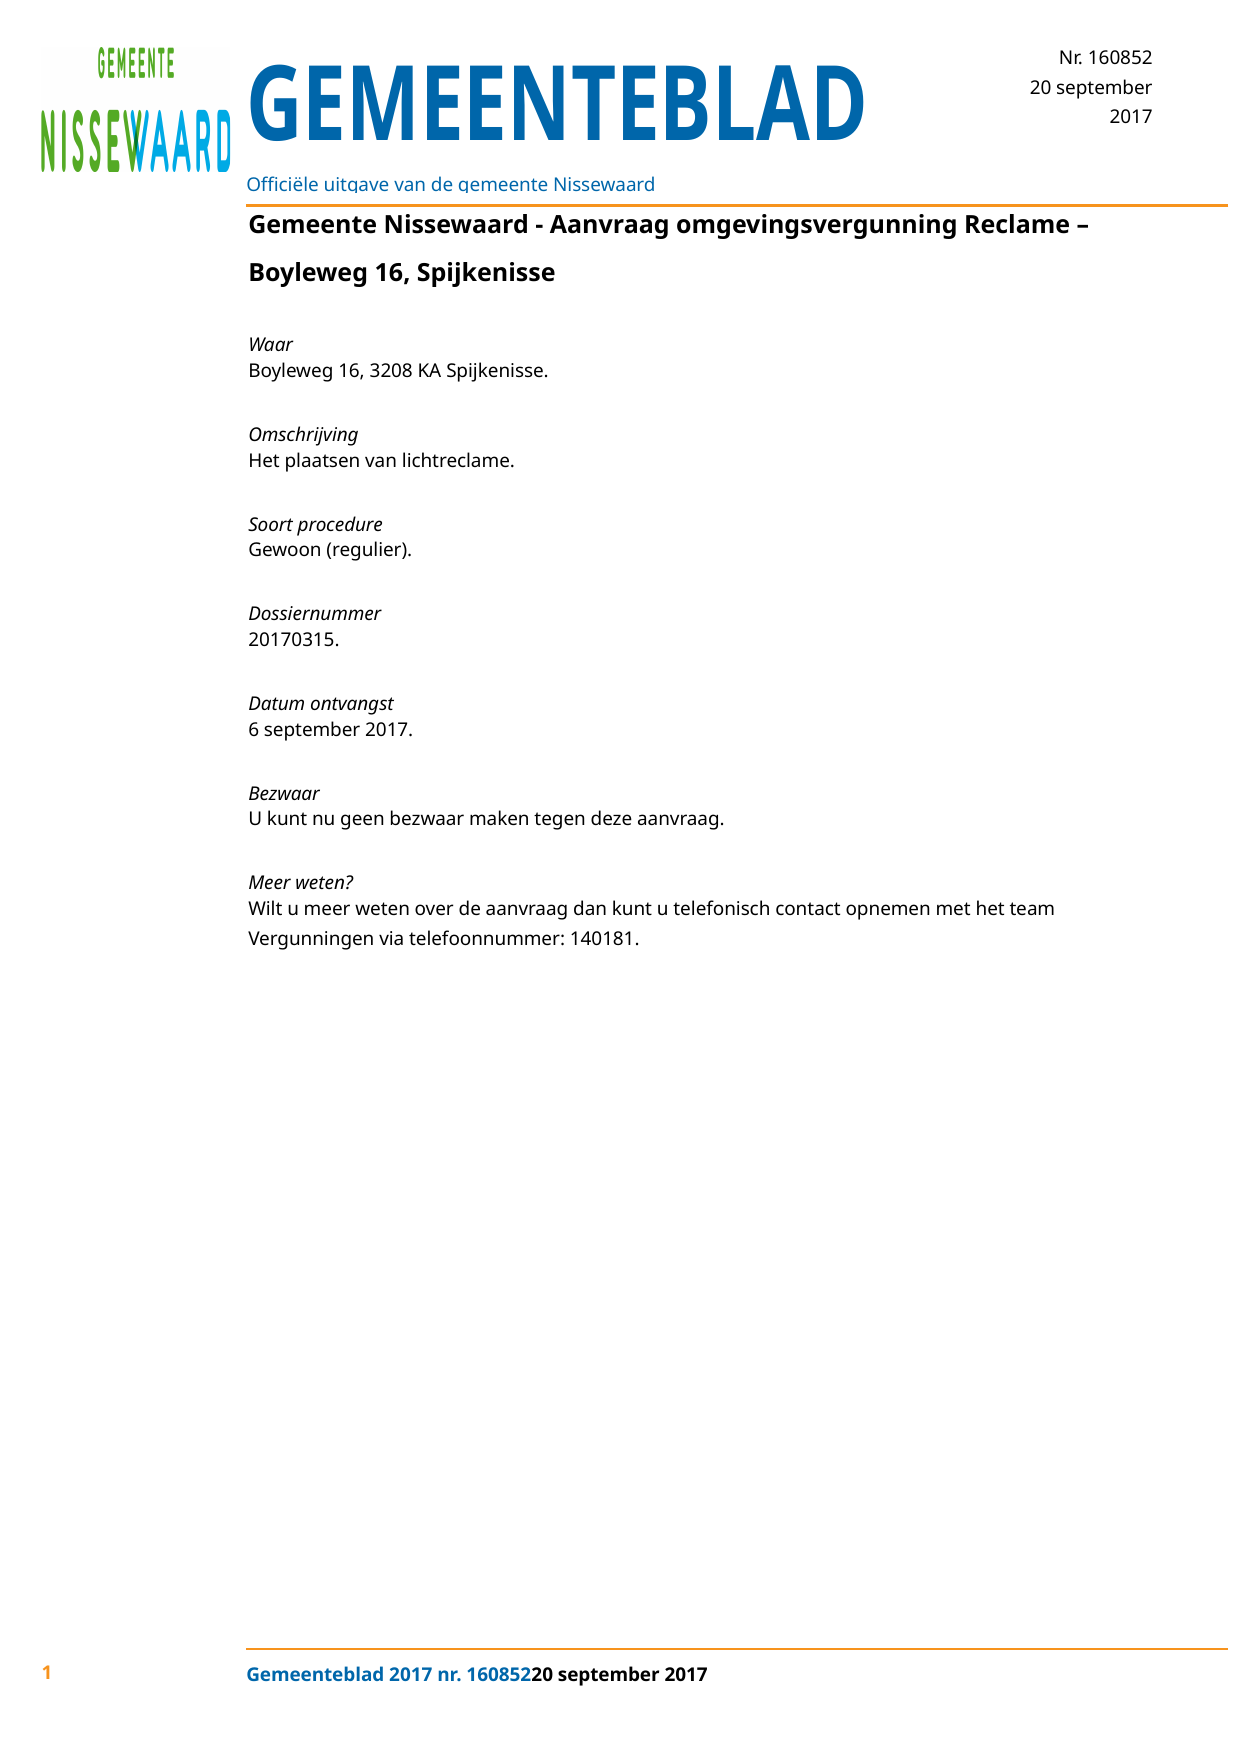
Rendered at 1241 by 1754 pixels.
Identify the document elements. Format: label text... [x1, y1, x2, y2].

text U kunt nu geen bezwaar maken tegen deze aanvraag. [248, 806, 1152, 831]
text Het plaatsen van lichtreclame. [248, 447, 1152, 473]
text 6 september 2017. [248, 716, 1152, 742]
picture [200, 151, 206, 172]
text Omschrijving [248, 421, 1152, 447]
text Gemeente Nissewaard - Aanvraag omgevingsvergunning Reclame – Boyleweg 16, Spijkenisse [248, 207, 1152, 288]
picture [154, 157, 165, 172]
text Meer weten? [248, 869, 1152, 895]
text Datum ontvangst [248, 690, 1152, 716]
text Wilt u meer weten over de aanvraag dan kunt u telefonisch contact opnemen met het team Vergunningen via telefoonnummer: 140181. [248, 895, 1152, 951]
picture [201, 122, 206, 138]
text Bezwaar [248, 780, 1152, 806]
text Dossiernummer [248, 601, 1152, 626]
text Gewoon (regulier). [248, 537, 1152, 562]
text Soort procedure [248, 511, 1152, 537]
picture [176, 157, 187, 172]
text 20170315. [248, 626, 1152, 652]
text Boyleweg 16, 3208 KA Spijkenisse. [248, 357, 1152, 383]
text Waar [248, 331, 1152, 357]
picture [41, 47, 231, 172]
picture [222, 122, 227, 160]
